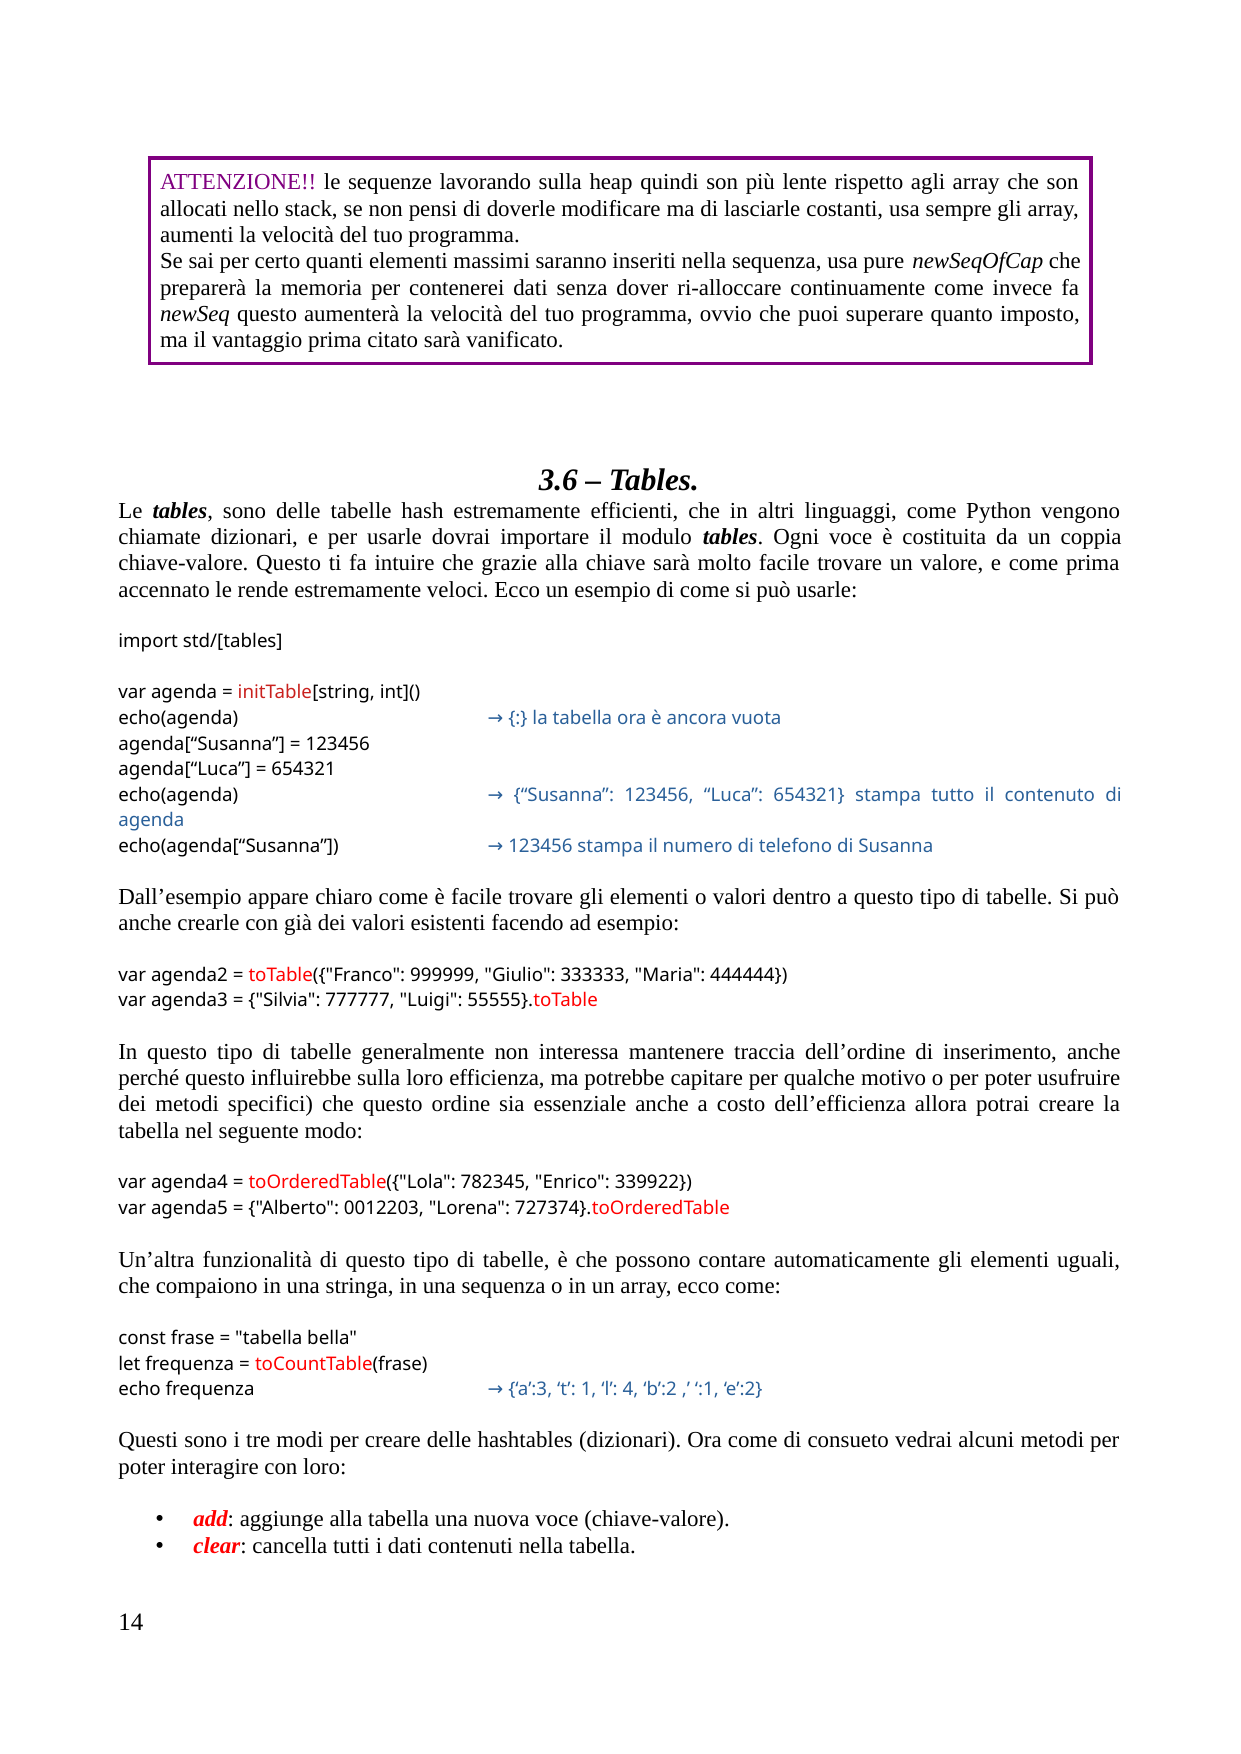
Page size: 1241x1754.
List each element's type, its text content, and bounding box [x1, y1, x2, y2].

text ATTENZIONE!! le sequenze lavorando sulla heap quindi son più lente rispetto agli array che son allocati nello stack, se non pensi di doverle modificare ma di lasciarle costanti, usa sempre gli array, aumenti la velocità del tuo programma. [160, 168, 1081, 247]
text var agenda3 = {"Silvia": 777777, "Luigi": 55555}.toTable [118, 987, 1122, 1012]
text var agenda4 = toOrderedTable({"Lola": 782345, "Enrico": 339922}) [118, 1169, 1122, 1194]
text Questi sono i tre modi per creare delle hashtables (dizionari). Ora come di consueto vedrai alcuni metodi per poter interagire con loro: [118, 1426, 1122, 1479]
text var agenda2 = toTable({"Franco": 999999, "Giulio": 333333, "Maria": 444444}) [118, 961, 1122, 987]
text Un’altra funzionalità di questo tipo di tabelle, è che possono contare automaticamente gli elementi uguali, che compaiono in una stringa, in una sequenza o in un array, ecco come: [118, 1246, 1122, 1299]
text Le tables, sono delle tabelle hash estremamente efficienti, che in altri linguaggi, come Python vengono chiamate dizionari, e per usarle dovrai importare il modulo tables. Ogni voce è costituita da un coppia chiave-valore. Questo ti fa intuire che grazie alla chiave sarà molto facile trovare un valore, e come prima accennato le rende estremamente veloci. Ecco un esempio di come si può usarle: [118, 497, 1122, 602]
text import std/[tables] [118, 628, 1122, 653]
text 3.6 – Tables. [118, 461, 1122, 497]
text echo(agenda) → {:} la tabella ora è ancora vuota [118, 704, 1122, 730]
text In questo tipo di tabelle generalmente non interessa mantenere traccia dell’ordine di inserimento, anche perché questo influirebbe sulla loro efficienza, ma potrebbe capitare per qualche motivo o per poter usufruire dei metodi specifici) che questo ordine sia essenziale anche a costo dell’efficienza allora potrai creare la tabella nel seguente modo: [118, 1038, 1122, 1143]
text echo(agenda) → {“Susanna”: 123456, “Luca”: 654321} stampa tutto il contenuto di agenda [118, 781, 1122, 832]
text var agenda5 = {"Alberto": 0012203, "Lorena": 727374}.toOrderedTable [118, 1194, 1122, 1220]
text Se sai per certo quanti elementi massimi saranno inseriti nella sequenza, usa pure newSeqOfCap che preparerà la memoria per contenerei dati senza dover ri-alloccare continuamente come invece fa newSeq questo aumenterà la velocità del tuo programma, ovvio che puoi superare quanto imposto, ma il vantaggio prima citato sarà vanificato. [160, 247, 1081, 353]
text agenda[“Susanna”] = 123456 [118, 730, 1122, 755]
text Dall’esempio appare chiaro come è facile trovare gli elementi o valori dentro a questo tipo di tabelle. Si può anche crearle con già dei valori esistenti facendo ad esempio: [118, 883, 1122, 936]
list clear: cancella tutti i dati contenuti nella tabella. [156, 1532, 1122, 1558]
text const frase = "tabella bella" [118, 1324, 1122, 1350]
text echo(agenda[“Susanna”]) → 123456 stampa il numero di telefono di Susanna [118, 832, 1122, 857]
text agenda[“Luca”] = 654321 [118, 755, 1122, 781]
text echo frequenza → {‘a’:3, ‘t’: 1, ‘l’: 4, ‘b’:2 ,’ ‘:1, ‘e’:2} [118, 1375, 1122, 1401]
list add: aggiunge alla tabella una nuova voce (chiave-valore). [156, 1505, 1122, 1532]
text let frequenza = toCountTable(frase) [118, 1350, 1122, 1375]
text var agenda = initTable[string, int]() [118, 679, 1122, 704]
